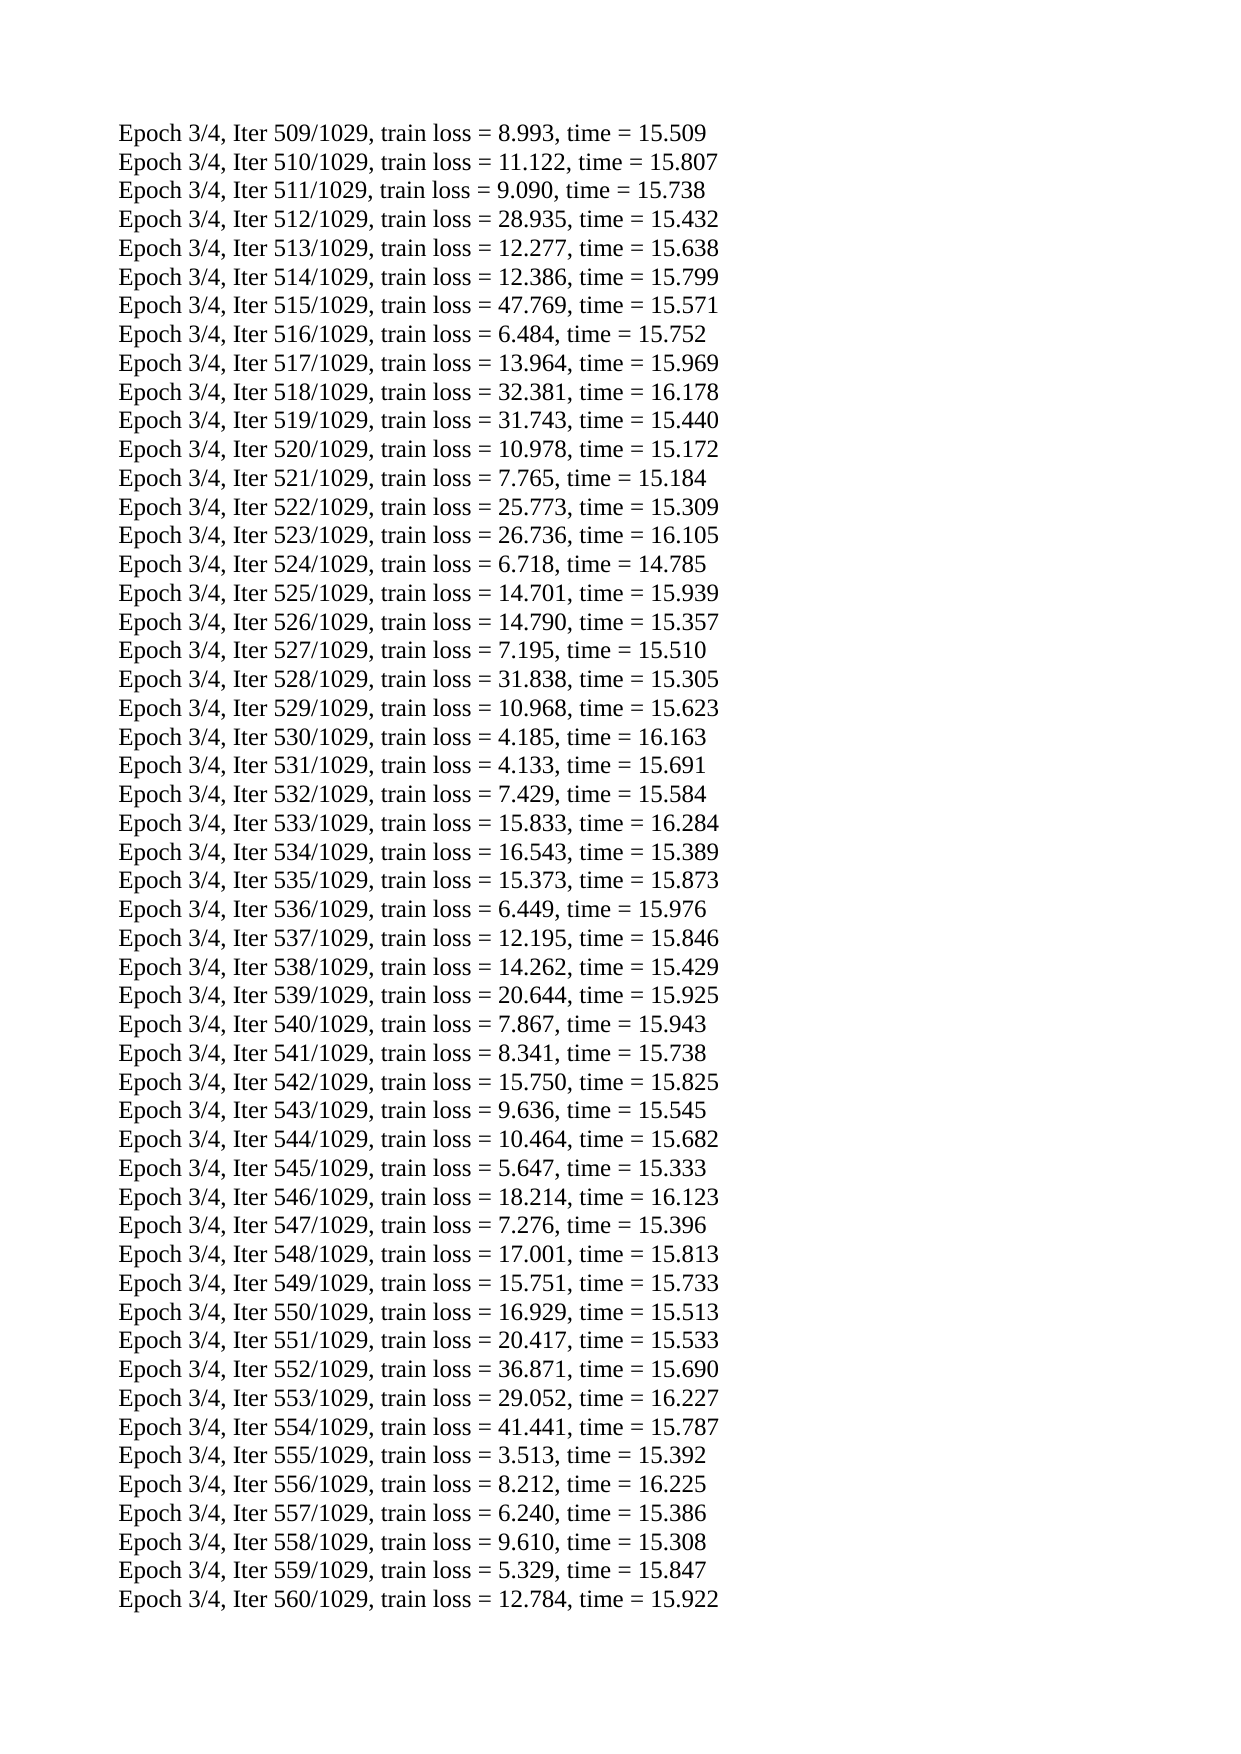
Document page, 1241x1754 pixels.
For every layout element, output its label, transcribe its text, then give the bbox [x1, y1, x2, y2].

text Epoch 3/4, Iter 548/1029, train loss = 17.001, time = 15.813 [118, 1239, 1122, 1268]
text Epoch 3/4, Iter 533/1029, train loss = 15.833, time = 16.284 [118, 808, 1122, 837]
text Epoch 3/4, Iter 545/1029, train loss = 5.647, time = 15.333 [118, 1153, 1122, 1182]
text Epoch 3/4, Iter 531/1029, train loss = 4.133, time = 15.691 [118, 751, 1122, 779]
text Epoch 3/4, Iter 540/1029, train loss = 7.867, time = 15.943 [118, 1009, 1122, 1038]
text Epoch 3/4, Iter 551/1029, train loss = 20.417, time = 15.533 [118, 1326, 1122, 1354]
text Epoch 3/4, Iter 547/1029, train loss = 7.276, time = 15.396 [118, 1211, 1122, 1239]
text Epoch 3/4, Iter 516/1029, train loss = 6.484, time = 15.752 [118, 319, 1122, 348]
text Epoch 3/4, Iter 525/1029, train loss = 14.701, time = 15.939 [118, 578, 1122, 607]
text Epoch 3/4, Iter 518/1029, train loss = 32.381, time = 16.178 [118, 377, 1122, 406]
text Epoch 3/4, Iter 538/1029, train loss = 14.262, time = 15.429 [118, 952, 1122, 981]
text Epoch 3/4, Iter 537/1029, train loss = 12.195, time = 15.846 [118, 923, 1122, 952]
text Epoch 3/4, Iter 536/1029, train loss = 6.449, time = 15.976 [118, 894, 1122, 923]
text Epoch 3/4, Iter 557/1029, train loss = 6.240, time = 15.386 [118, 1498, 1122, 1527]
text Epoch 3/4, Iter 560/1029, train loss = 12.784, time = 15.922 [118, 1584, 1122, 1613]
text Epoch 3/4, Iter 529/1029, train loss = 10.968, time = 15.623 [118, 693, 1122, 722]
text Epoch 3/4, Iter 534/1029, train loss = 16.543, time = 15.389 [118, 837, 1122, 866]
text Epoch 3/4, Iter 541/1029, train loss = 8.341, time = 15.738 [118, 1038, 1122, 1067]
text Epoch 3/4, Iter 552/1029, train loss = 36.871, time = 15.690 [118, 1354, 1122, 1383]
text Epoch 3/4, Iter 539/1029, train loss = 20.644, time = 15.925 [118, 981, 1122, 1009]
text Epoch 3/4, Iter 558/1029, train loss = 9.610, time = 15.308 [118, 1527, 1122, 1556]
text Epoch 3/4, Iter 543/1029, train loss = 9.636, time = 15.545 [118, 1096, 1122, 1124]
text Epoch 3/4, Iter 553/1029, train loss = 29.052, time = 16.227 [118, 1383, 1122, 1412]
text Epoch 3/4, Iter 546/1029, train loss = 18.214, time = 16.123 [118, 1182, 1122, 1211]
text Epoch 3/4, Iter 515/1029, train loss = 47.769, time = 15.571 [118, 291, 1122, 319]
text Epoch 3/4, Iter 530/1029, train loss = 4.185, time = 16.163 [118, 722, 1122, 751]
text Epoch 3/4, Iter 549/1029, train loss = 15.751, time = 15.733 [118, 1268, 1122, 1297]
text Epoch 3/4, Iter 523/1029, train loss = 26.736, time = 16.105 [118, 521, 1122, 549]
text Epoch 3/4, Iter 514/1029, train loss = 12.386, time = 15.799 [118, 262, 1122, 291]
text Epoch 3/4, Iter 526/1029, train loss = 14.790, time = 15.357 [118, 607, 1122, 636]
text Epoch 3/4, Iter 522/1029, train loss = 25.773, time = 15.309 [118, 492, 1122, 521]
text Epoch 3/4, Iter 555/1029, train loss = 3.513, time = 15.392 [118, 1441, 1122, 1469]
text Epoch 3/4, Iter 550/1029, train loss = 16.929, time = 15.513 [118, 1297, 1122, 1326]
text Epoch 3/4, Iter 512/1029, train loss = 28.935, time = 15.432 [118, 204, 1122, 233]
text Epoch 3/4, Iter 527/1029, train loss = 7.195, time = 15.510 [118, 636, 1122, 664]
text Epoch 3/4, Iter 510/1029, train loss = 11.122, time = 15.807 [118, 147, 1122, 176]
text Epoch 3/4, Iter 532/1029, train loss = 7.429, time = 15.584 [118, 779, 1122, 808]
text Epoch 3/4, Iter 513/1029, train loss = 12.277, time = 15.638 [118, 233, 1122, 262]
text Epoch 3/4, Iter 524/1029, train loss = 6.718, time = 14.785 [118, 549, 1122, 578]
text Epoch 3/4, Iter 528/1029, train loss = 31.838, time = 15.305 [118, 664, 1122, 693]
text Epoch 3/4, Iter 511/1029, train loss = 9.090, time = 15.738 [118, 176, 1122, 204]
text Epoch 3/4, Iter 535/1029, train loss = 15.373, time = 15.873 [118, 866, 1122, 894]
text Epoch 3/4, Iter 519/1029, train loss = 31.743, time = 15.440 [118, 406, 1122, 434]
text Epoch 3/4, Iter 556/1029, train loss = 8.212, time = 16.225 [118, 1469, 1122, 1498]
text Epoch 3/4, Iter 544/1029, train loss = 10.464, time = 15.682 [118, 1124, 1122, 1153]
text Epoch 3/4, Iter 517/1029, train loss = 13.964, time = 15.969 [118, 348, 1122, 377]
text Epoch 3/4, Iter 521/1029, train loss = 7.765, time = 15.184 [118, 463, 1122, 492]
text Epoch 3/4, Iter 554/1029, train loss = 41.441, time = 15.787 [118, 1412, 1122, 1441]
text Epoch 3/4, Iter 559/1029, train loss = 5.329, time = 15.847 [118, 1556, 1122, 1584]
text Epoch 3/4, Iter 509/1029, train loss = 8.993, time = 15.509 [118, 118, 1122, 147]
text Epoch 3/4, Iter 520/1029, train loss = 10.978, time = 15.172 [118, 434, 1122, 463]
text Epoch 3/4, Iter 542/1029, train loss = 15.750, time = 15.825 [118, 1067, 1122, 1096]
